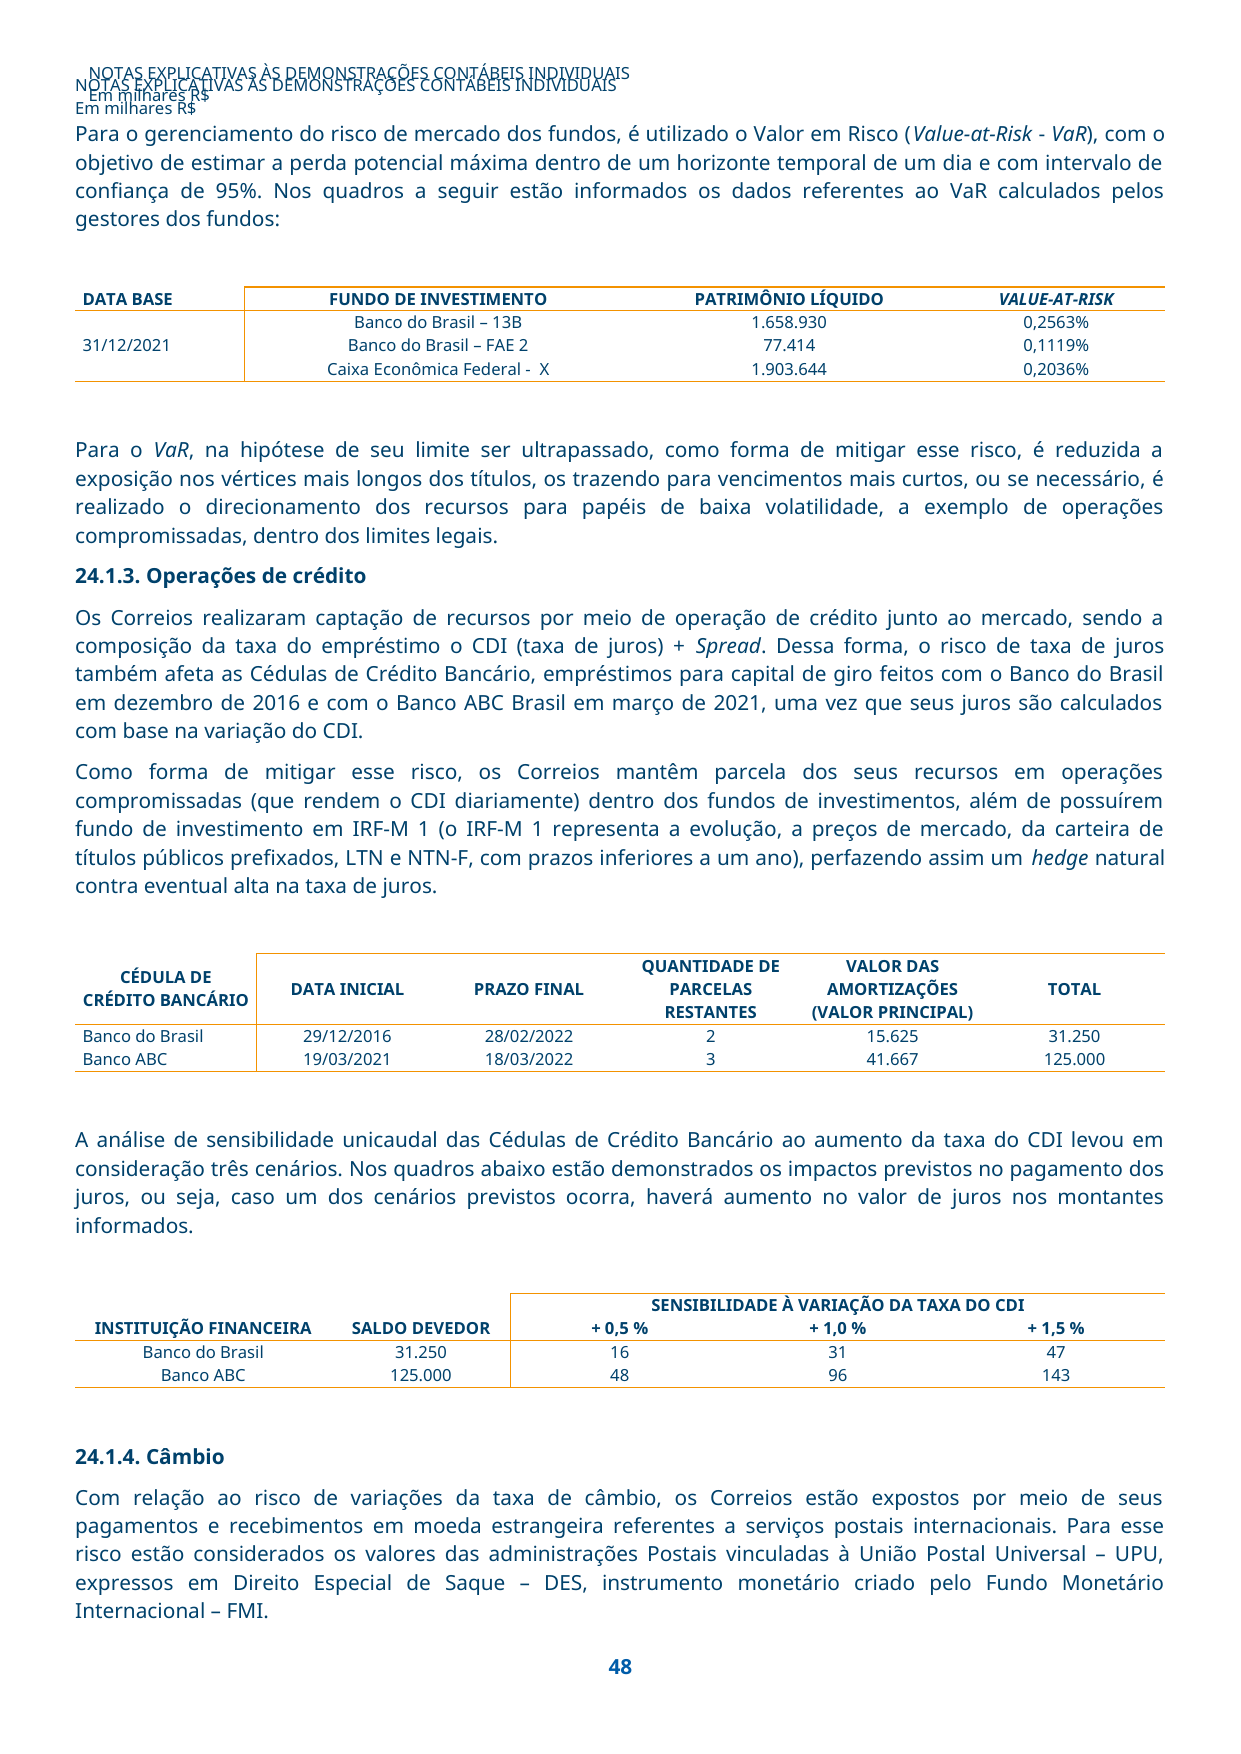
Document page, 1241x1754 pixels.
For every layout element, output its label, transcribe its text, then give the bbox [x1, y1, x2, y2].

table_cell Banco ABC [75, 1048, 256, 1071]
table_cell 2 [620, 1025, 801, 1047]
table_cell Banco do Brasil [75, 1341, 331, 1364]
table_cell 0,1119% [947, 334, 1165, 357]
table_cell INSTITUIÇÃO FINANCEIRA [75, 1316, 331, 1340]
table_cell Banco ABC [75, 1364, 331, 1387]
table_cell 125.000 [331, 1364, 510, 1387]
table_header VALUE-AT-RISK [947, 288, 1165, 310]
table_cell 3 [620, 1048, 801, 1071]
table_header PATRIMÔNIO LÍQUIDO [631, 288, 947, 310]
table_header DATA BASE [75, 286, 244, 310]
table_header PRAZO FINAL [438, 954, 620, 1024]
table_cell 0,2036% [947, 357, 1165, 381]
table_cell 48 [511, 1364, 728, 1387]
table_cell Banco do Brasil – 13B [245, 311, 631, 334]
table_cell 15.625 [801, 1025, 983, 1047]
table_header QUANTIDADE DE PARCELAS RESTANTES [620, 954, 801, 1024]
table_cell 31 [729, 1341, 947, 1364]
table_cell 1.903.644 [631, 357, 947, 381]
table_cell [75, 357, 244, 381]
table_cell 31.250 [331, 1341, 510, 1364]
text Para o gerenciamento do risco de mercado dos fundos, é utilizado o Valor em Risco (Value-at-Risk - VaR), com o objetivo de estimar a perda potencial máxima dentro de um horizonte temporal de um dia e com intervalo de confiança de 95%. Nos quadros a seguir estão informados os dados referentes ao VaR calculados pelos gestores dos fundos: [75, 119, 1165, 233]
table_cell 28/02/2022 [438, 1025, 620, 1047]
table_cell 19/03/2021 [257, 1048, 438, 1071]
table_cell 96 [729, 1364, 947, 1387]
table_header CÉDULA DE CRÉDITO BANCÁRIO [75, 953, 256, 1024]
table_cell + 0,5 % [511, 1316, 728, 1340]
text Como forma de mitigar esse risco, os Correios mantêm parcela dos seus recursos em operações compromissadas (que rendem o CDI diariamente) dentro dos fundos de investimentos, além de possuírem fundo de investimento em IRF-M 1 (o IRF-M 1 representa a evolução, a preços de mercado, da carteira de títulos públicos prefixados, LTN e NTN-F, com prazos inferiores a um ano), perfazendo assim um hedge natural contra eventual alta na taxa de juros. [75, 757, 1165, 899]
table_cell Banco do Brasil [75, 1025, 256, 1047]
table_header [75, 1293, 293, 1316]
list Operações de crédito [75, 562, 1165, 590]
table_cell + 1,0 % [729, 1316, 947, 1340]
table_cell SALDO DEVEDOR [331, 1316, 510, 1340]
table_header VALOR DAS AMORTIZAÇÕES (VALOR PRINCIPAL) [801, 954, 983, 1024]
table_cell 29/12/2016 [257, 1025, 438, 1047]
table_cell 16 [511, 1341, 728, 1364]
table_cell 125.000 [984, 1048, 1165, 1071]
table_cell 41.667 [801, 1048, 983, 1071]
text Para o VaR, na hipótese de seu limite ser ultrapassado, como forma de mitigar esse risco, é reduzida a exposição nos vértices mais longos dos títulos, os trazendo para vencimentos mais curtos, ou se necessário, é realizado o direcionamento dos recursos para papéis de baixa volatilidade, a exemplo de operações compromissadas, dentro dos limites legais. [75, 435, 1165, 549]
table_cell [75, 311, 244, 334]
table_cell 18/03/2022 [438, 1048, 620, 1071]
table_cell 47 [947, 1341, 1165, 1364]
list Câmbio [75, 1442, 1165, 1470]
table_header TOTAL [984, 954, 1165, 1024]
table_cell Caixa Econômica Federal - X [245, 357, 631, 381]
table_header [511, 1294, 528, 1316]
table_cell 1.658.930 [631, 311, 947, 334]
text Com relação ao risco de variações da taxa de câmbio, os Correios estão expostos por meio de seus pagamentos e recebimentos em moeda estrangeira referentes a serviços postais internacionais. Para esse risco estão considerados os valores das administrações Postais vinculadas à União Postal Universal – UPU, expressos em Direito Especial de Saque – DES, instrumento monetário criado pelo Fundo Monetário Internacional – FMI. [75, 1483, 1165, 1625]
table_cell + 1,5 % [947, 1316, 1165, 1340]
text Os Correios realizaram captação de recursos por meio de operação de crédito junto ao mercado, sendo a composição da taxa do empréstimo o CDI (taxa de juros) + Spread. Dessa forma, o risco de taxa de juros também afeta as Cédulas de Crédito Bancário, empréstimos para capital de giro feitos com o Banco do Brasil em dezembro de 2016 e com o Banco ABC Brasil em março de 2021, uma vez que seus juros são calculados com base na variação do CDI. [75, 603, 1165, 745]
table_cell 31/12/2021 [75, 334, 244, 357]
table_header FUNDO DE INVESTIMENTO [245, 288, 631, 310]
table_cell Banco do Brasil – FAE 2 [245, 334, 631, 357]
table_cell 143 [947, 1364, 1165, 1387]
table_header [293, 1293, 510, 1316]
table_header DATA INICIAL [257, 954, 438, 1024]
table_cell 31.250 [984, 1025, 1165, 1047]
text A análise de sensibilidade unicaudal das Cédulas de Crédito Bancário ao aumento da taxa do CDI levou em consideração três cenários. Nos quadros abaixo estão demonstrados os impactos previstos no pagamento dos juros, ou seja, caso um dos cenários previstos ocorra, haverá aumento no valor de juros nos montantes informados. [75, 1126, 1165, 1239]
table_header SENSIBILIDADE À VARIAÇÃO DA TAXA DO CDI [529, 1294, 1147, 1316]
table_cell 77.414 [631, 334, 947, 357]
table_cell 0,2563% [947, 311, 1165, 334]
table_header [1147, 1294, 1165, 1316]
